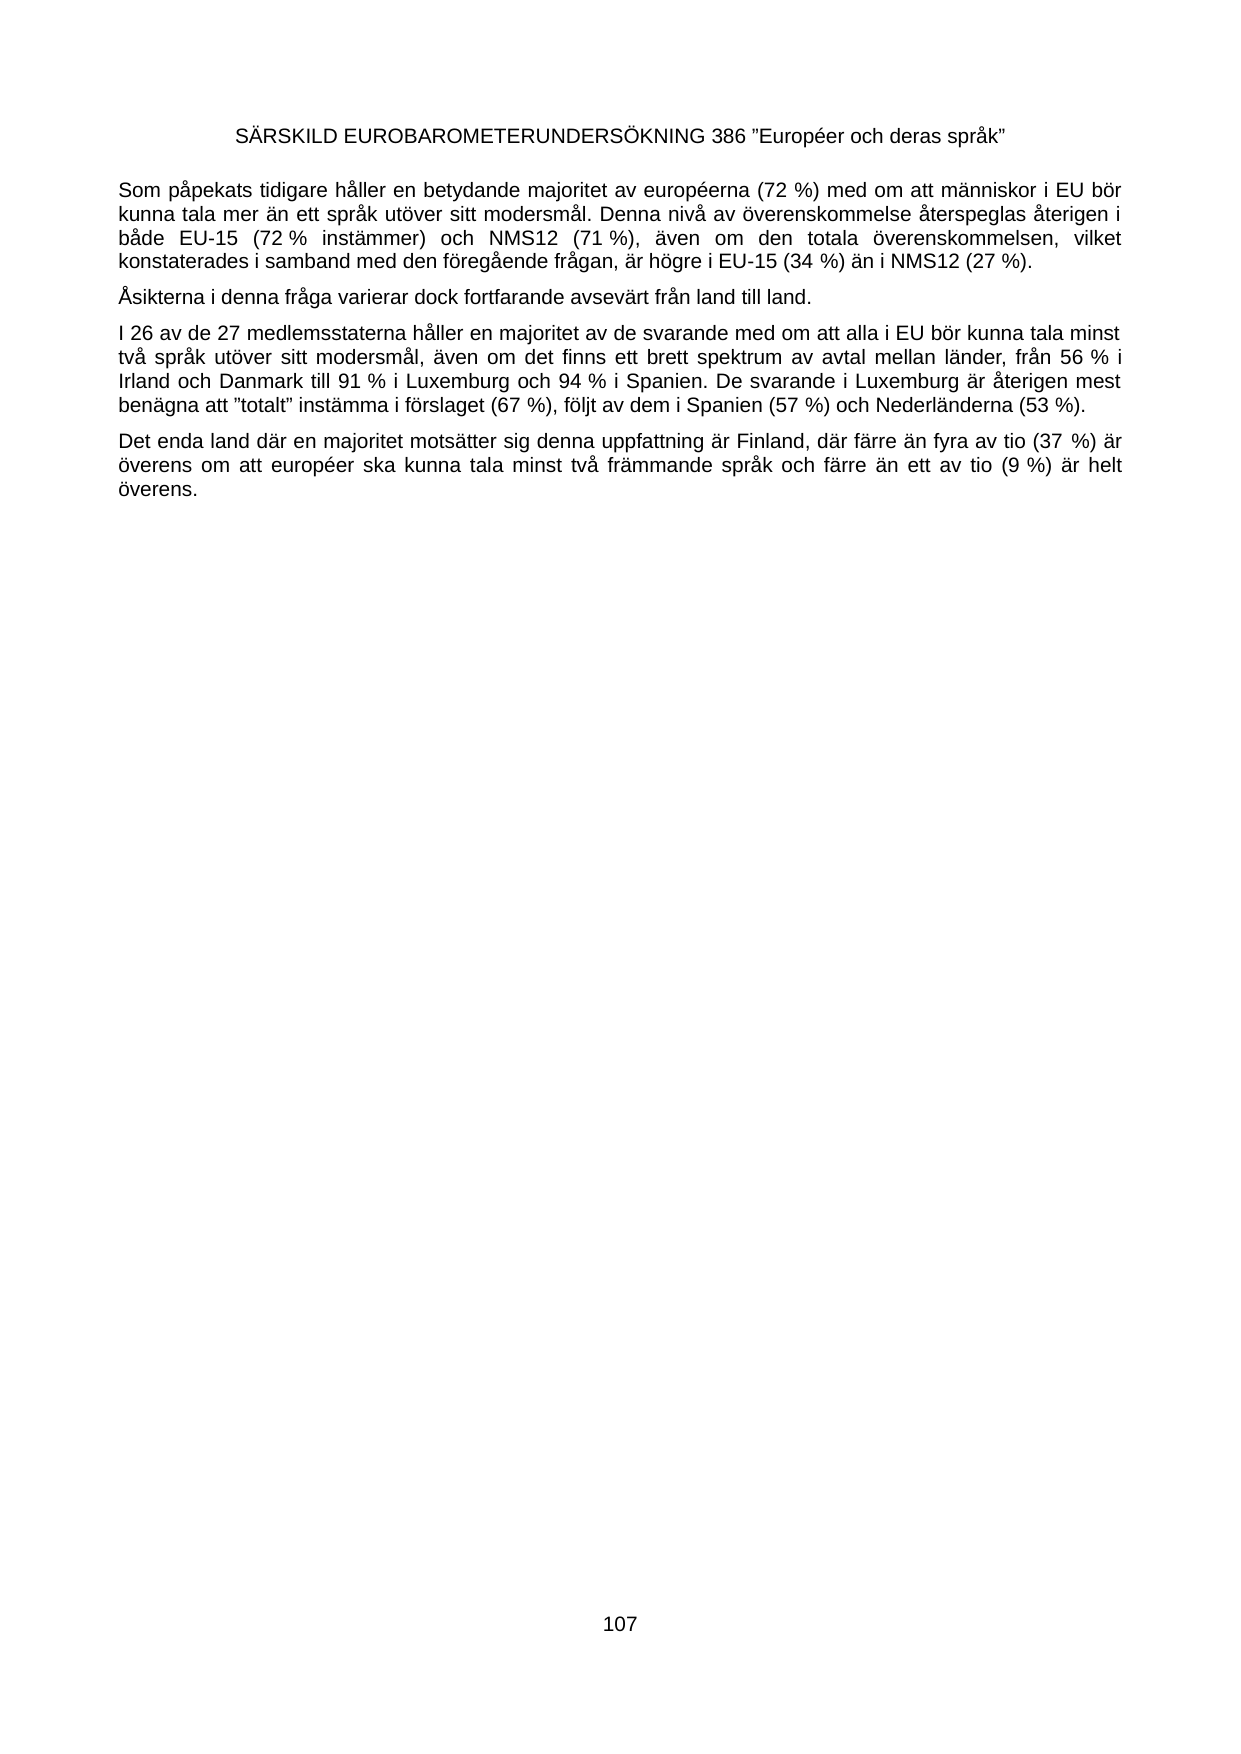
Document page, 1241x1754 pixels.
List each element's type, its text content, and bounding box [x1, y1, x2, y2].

text Åsikterna i denna fråga varierar dock fortfarande avsevärt från land till land. [118, 285, 1122, 309]
text I 26 av de 27 medlemsstaterna håller en majoritet av de svarande med om att alla i EU bör kunna tala minst två språk utöver sitt modersmål, även om det finns ett brett spektrum av avtal mellan länder, från 56 % i Irland och Danmark till 91 % i Luxemburg och 94 % i Spanien. De svarande i Luxemburg är återigen mest benägna att ”totalt” instämma i förslaget (67 %), följt av dem i Spanien (57 %) och Nederländerna (53 %). [118, 321, 1122, 417]
text Som påpekats tidigare håller en betydande majoritet av européerna (72 %) med om att människor i EU bör kunna tala mer än ett språk utöver sitt modersmål. Denna nivå av överenskommelse återspeglas återigen i både EU-15 (72 % instämmer) och NMS12 (71 %), även om den totala överenskommelsen, vilket konstaterades i samband med den föregående frågan, är högre i EU-15 (34 %) än i NMS12 (27 %). [118, 177, 1122, 273]
text Det enda land där en majoritet motsätter sig denna uppfattning är Finland, där färre än fyra av tio (37 %) är överens om att européer ska kunna tala minst två främmande språk och färre än ett av tio (9 %) är helt överens. [118, 429, 1122, 501]
